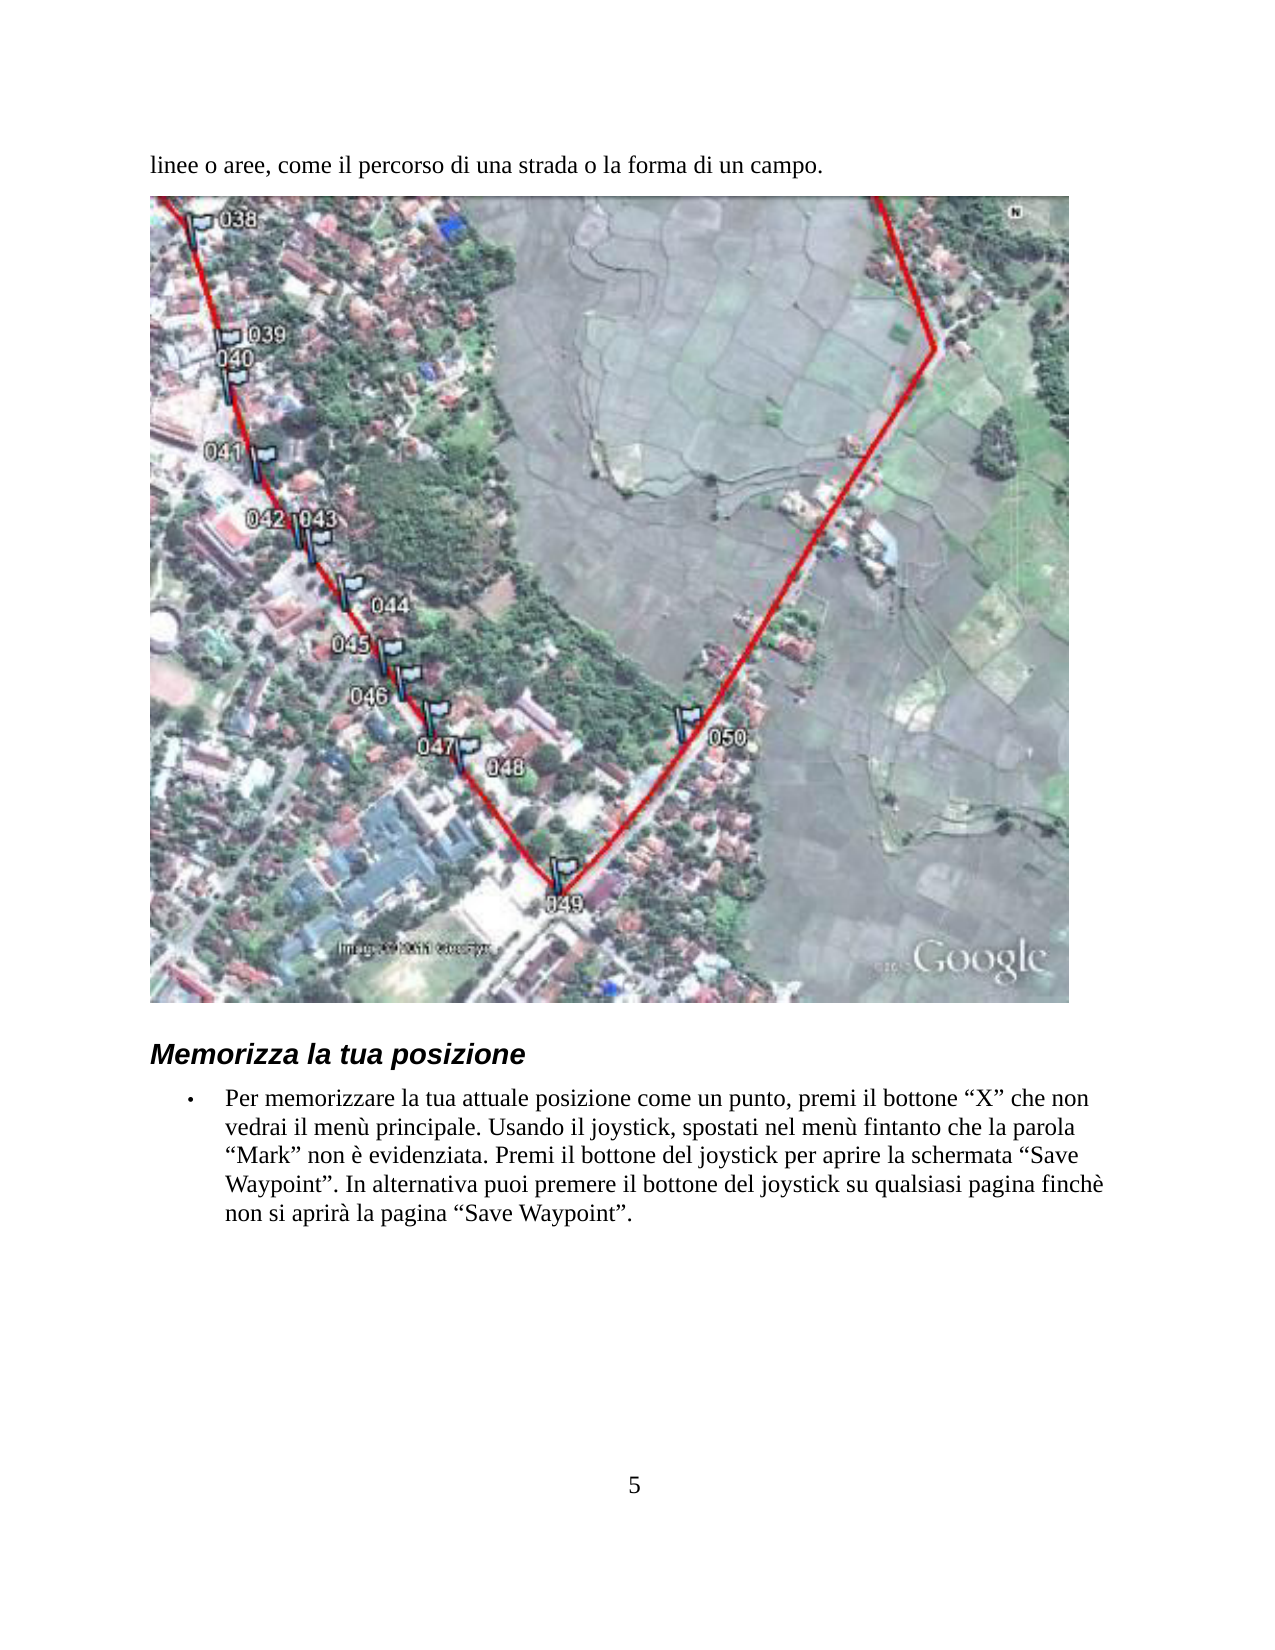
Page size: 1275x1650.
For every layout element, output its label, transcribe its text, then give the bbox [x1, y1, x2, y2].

list Per memorizzare la tua attuale posizione come un punto, premi il bottone “X” che non vedrai il menù principale. Usando il joystick, spostati nel menù fintanto che la parola “Mark” non è evidenziata. Premi il bottone del joystick per aprire la schermata “Save Waypoint”. In alternativa puoi premere il bottone del joystick su qualsiasi pagina finchè non si aprirà la pagina “Save Waypoint”. [187, 1083, 1125, 1227]
picture [150, 196, 1069, 1003]
subtitle Memorizza la tua posizione [150, 1037, 1125, 1070]
text linee o aree, come il percorso di una strada o la forma di un campo. [150, 150, 1125, 179]
